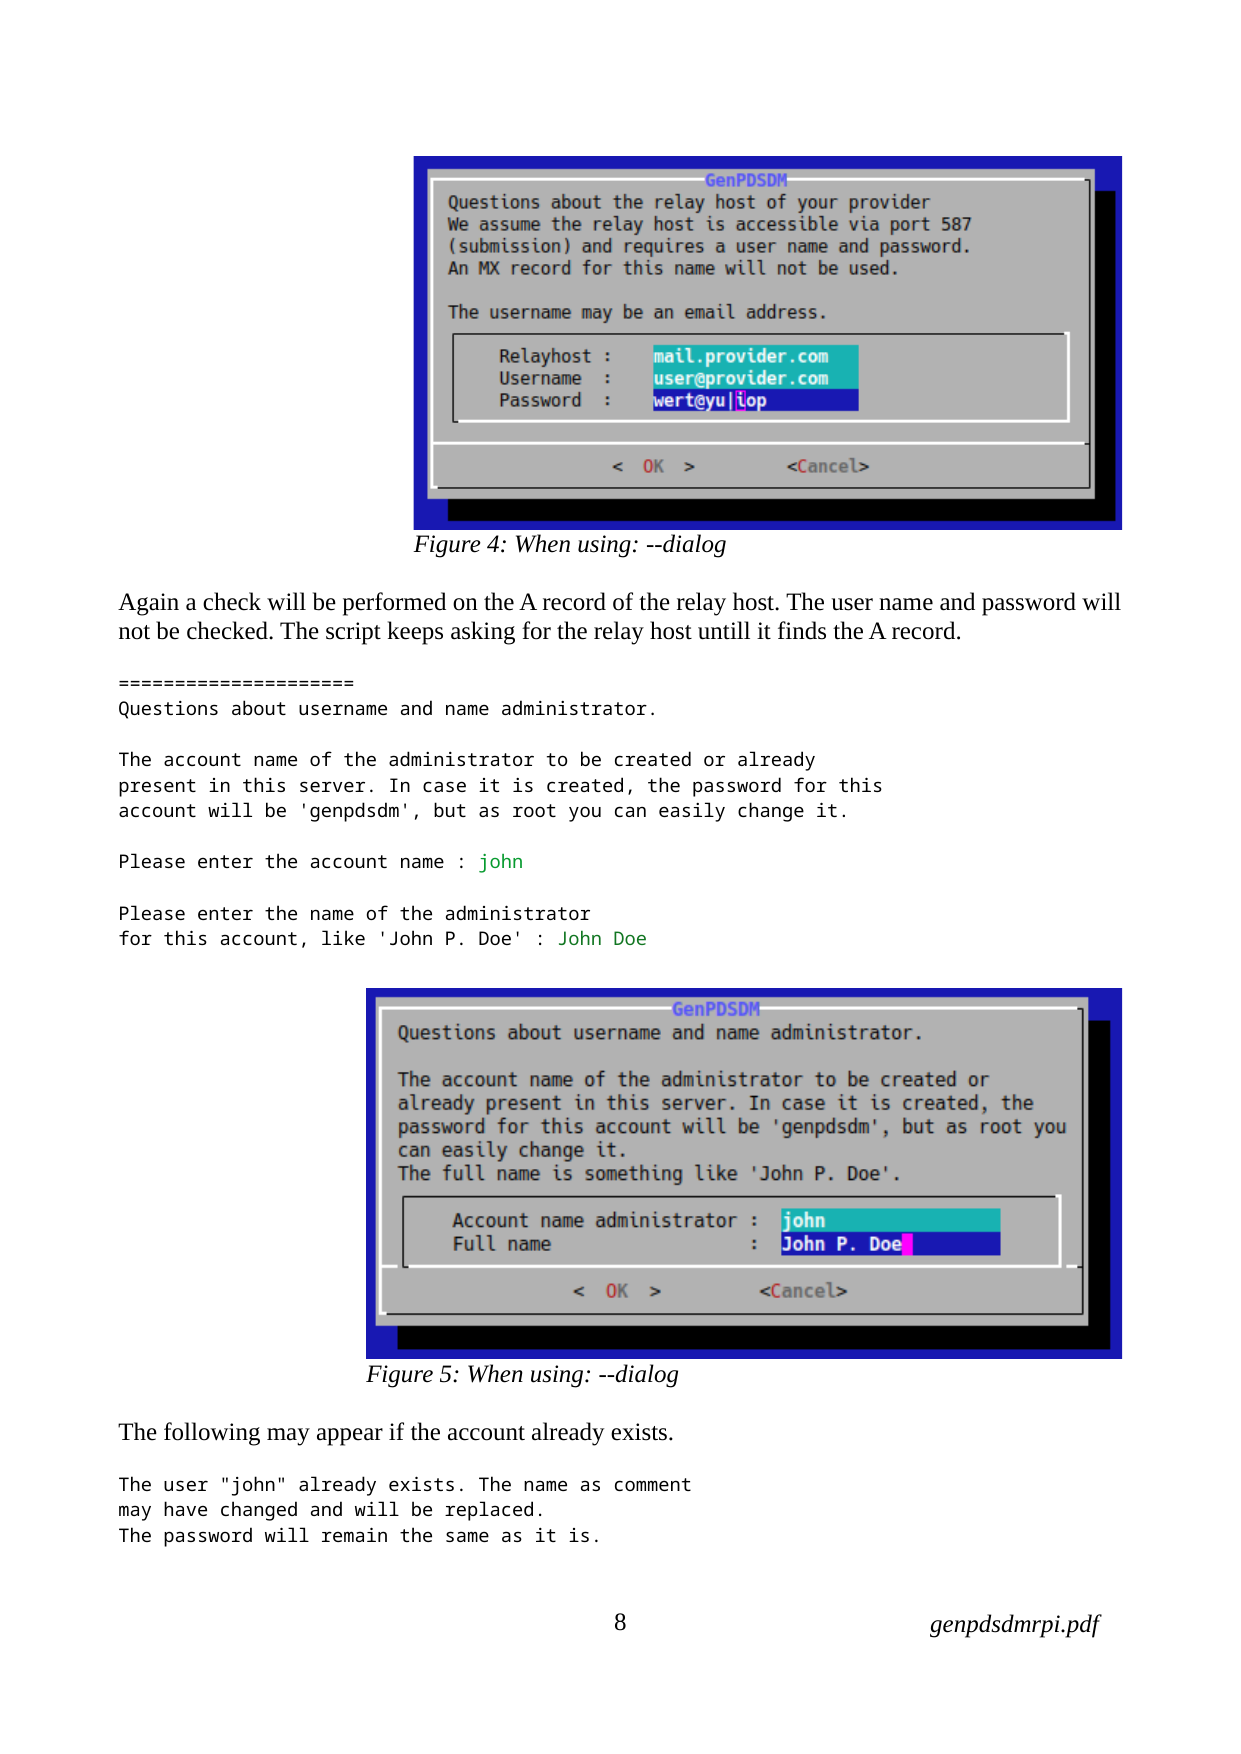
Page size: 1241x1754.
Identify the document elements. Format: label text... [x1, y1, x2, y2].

text Figure 4: When using: --dialog [413, 530, 1122, 558]
text Please enter the account name : john [118, 849, 1122, 874]
text The password will remain the same as it is. [118, 1522, 1122, 1547]
picture [413, 156, 1123, 530]
text The following may appear if the account already exists. [118, 1417, 1122, 1445]
picture [366, 988, 1123, 1359]
text ===================== [118, 670, 1122, 696]
text The user "john" already exists. The name as comment [118, 1471, 1122, 1496]
text Again a check will be performed on the A record of the relay host. The user name and password will not be checked. The script keeps asking for the relay host untill it finds the A record. [118, 587, 1122, 644]
text Figure 5: When using: --dialog [366, 1359, 1122, 1388]
text account will be 'genpdsdm', but as root you can easily change it. [118, 798, 1122, 823]
text may have changed and will be replaced. [118, 1496, 1122, 1522]
text Questions about username and name administrator. [118, 696, 1122, 721]
text for this account, like 'John P. Doe' : John Doe [118, 925, 1122, 951]
text present in this server. In case it is created, the password for this [118, 772, 1122, 798]
text Please enter the name of the administrator [118, 900, 1122, 925]
text The account name of the administrator to be created or already [118, 747, 1122, 772]
